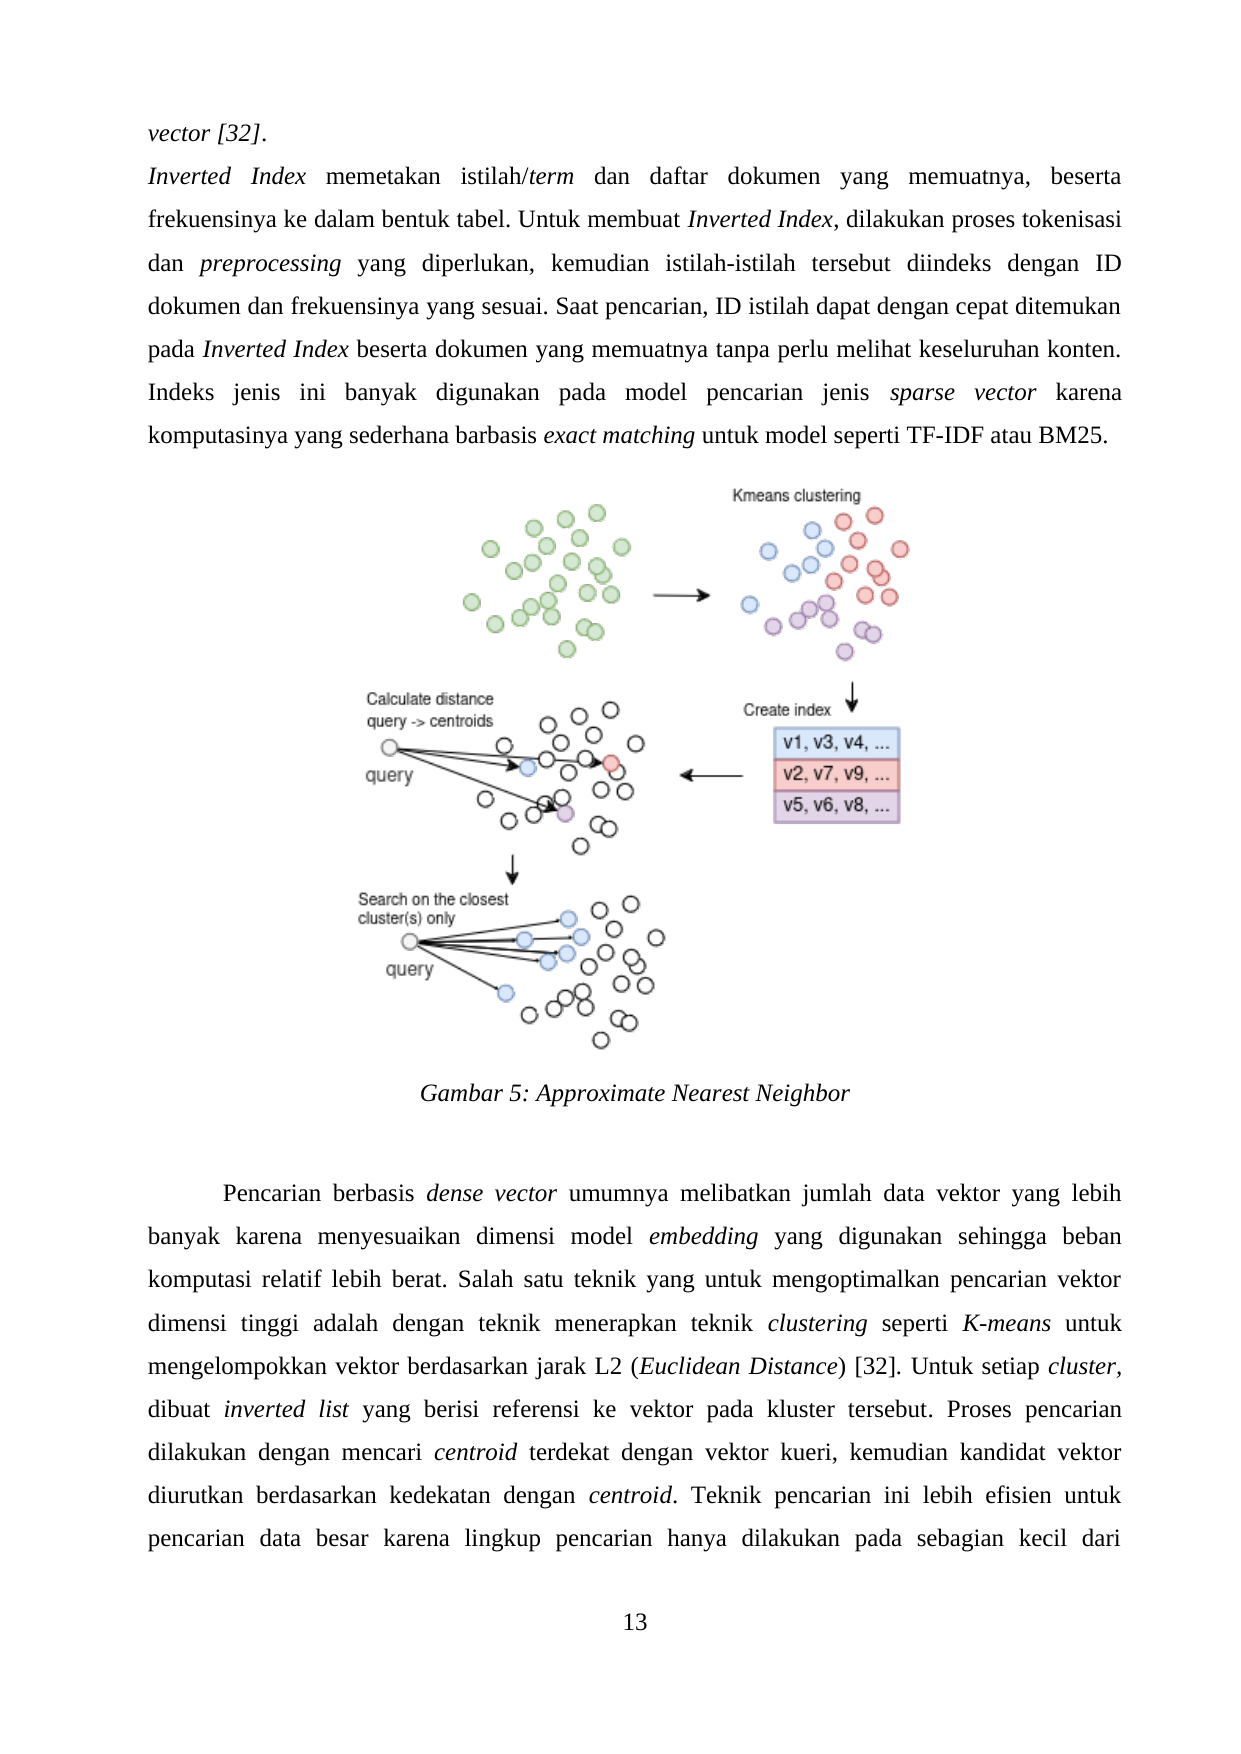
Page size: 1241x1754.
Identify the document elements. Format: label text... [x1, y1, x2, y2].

picture [357, 475, 913, 1051]
text Gambar 5: Approximate Nearest Neighbor [357, 1051, 912, 1106]
text Inverted Index memetakan istilah/term dan daftar dokumen yang memuatnya, beserta frekuensinya ke dalam bentuk tabel. Untuk membuat Inverted Index, dilakukan proses tokenisasi dan preprocessing yang diperlukan, kemudian istilah-istilah tersebut diindeks dengan ID dokumen dan frekuensinya yang sesuai. Saat pencarian, ID istilah dapat dengan cepat ditemukan pada Inverted Index beserta dokumen yang memuatnya tanpa perlu melihat keseluruhan konten. Indeks jenis ini banyak digunakan pada model pencarian jenis sparse vector karena komputasinya yang sederhana barbasis exact matching untuk model seperti TF-IDF atau BM25. [148, 161, 1122, 449]
text vector [32]. [148, 118, 1122, 147]
text Pencarian berbasis dense vector umumnya melibatkan jumlah data vektor yang lebih banyak karena menyesuaikan dimensi model embedding yang digunakan sehingga beban komputasi relatif lebih berat. Salah satu teknik yang untuk mengoptimalkan pencarian vektor dimensi tinggi adalah dengan teknik menerapkan teknik clustering seperti K-means untuk mengelompokkan vektor berdasarkan jarak L2 (Euclidean Distance) [32]. Untuk setiap cluster, dibuat inverted list yang berisi referensi ke vektor pada kluster tersebut. Proses pencarian dilakukan dengan mencari centroid terdekat dengan vektor kueri, kemudian kandidat vektor diurutkan berdasarkan kedekatan dengan centroid. Teknik pencarian ini lebih efisien untuk pencarian data besar karena lingkup pencarian hanya dilakukan pada sebagian kecil dari [148, 1178, 1122, 1552]
